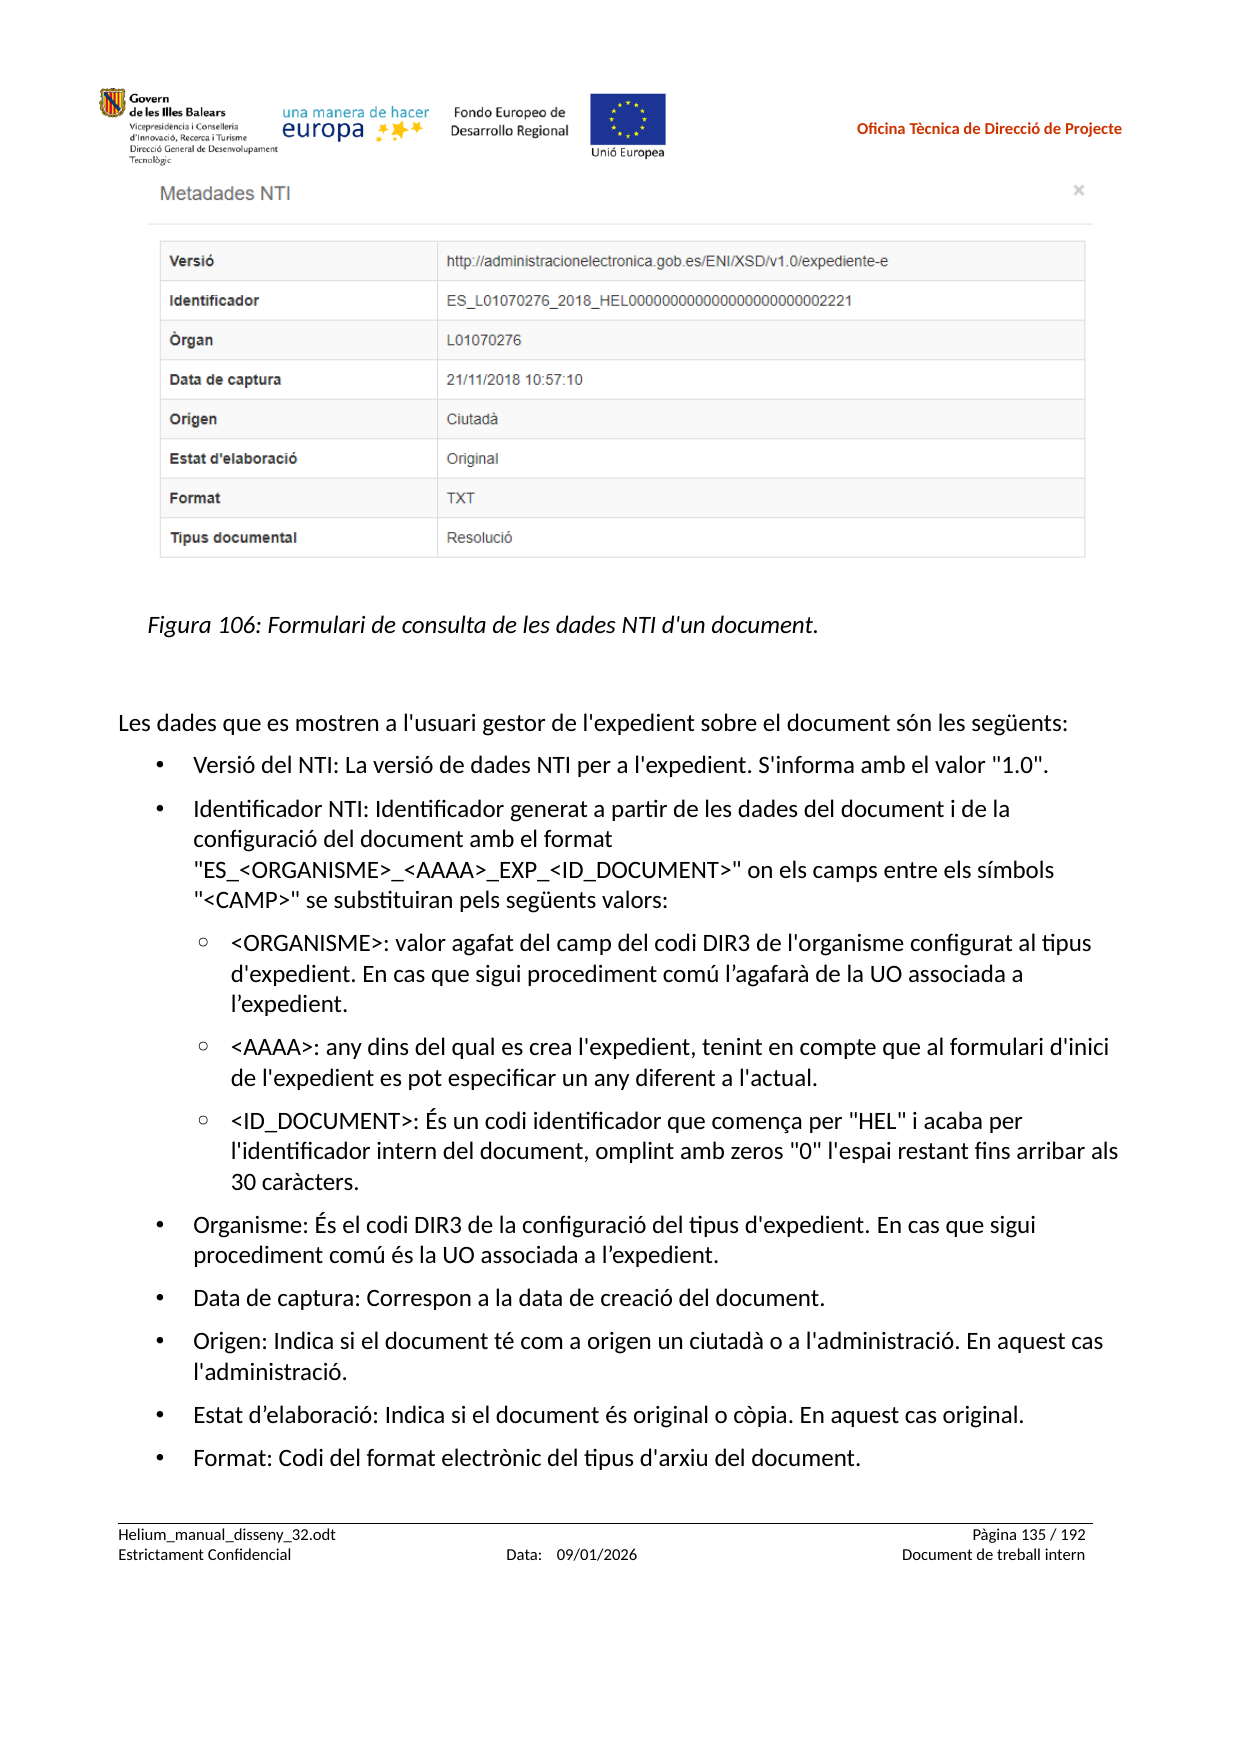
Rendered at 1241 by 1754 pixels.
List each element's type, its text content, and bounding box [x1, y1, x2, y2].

text Les dades que es mostren a l'usuari gestor de l'expedient sobre el document són les següents: [118, 707, 1122, 737]
picture [99, 87, 668, 166]
list Format: Codi del format electrònic del tipus d'arxiu del document. [156, 1442, 1122, 1473]
list <ID_DOCUMENT>: És un codi identificador que comença per "HEL" i acaba per l'identificador intern del document, omplint amb zeros "0" l'espai restant fins arribar als 30 caràcters. [193, 1105, 1122, 1196]
list Versió del NTI: La versió de dades NTI per a l'expedient. S'informa amb el valor "1.0". [156, 750, 1122, 780]
list Data de captura: Correspon a la data de creació del document. [156, 1282, 1122, 1313]
picture [147, 167, 1094, 579]
list <AAAA>: any dins del qual es crea l'expedient, tenint en compte que al formulari d'inici de l'expedient es pot especificar un any diferent a l'actual. [193, 1031, 1122, 1092]
list <ORGANISME>: valor agafat del camp del codi DIR3 de l'organisme configurat al tipus d'expedient. En cas que sigui procediment comú l’agafarà de la UO associada a l’expedient. [193, 927, 1122, 1019]
list Origen: Indica si el document té com a origen un ciutadà o a l'administració. En aquest cas l'administració. [156, 1326, 1122, 1387]
text Figura 106: Formulari de consulta de les dades NTI d'un document. [147, 579, 1093, 640]
list Organisme: És el codi DIR3 de la configuració del tipus d'expedient. En cas que sigui procediment comú és la UO associada a l’expedient. [156, 1209, 1122, 1270]
list Estat d’elaboració: Indica si el document és original o còpia. En aquest cas original. [156, 1399, 1122, 1429]
list Identificador NTI: Identificador generat a partir de les dades del document i de la configuració del document amb el format "ES_<ORGANISME>_<AAAA>_EXP_<ID_DOCUMENT>" on els camps entre els símbols "<CAMP>" se substituiran pels següents valors: [156, 793, 1122, 915]
